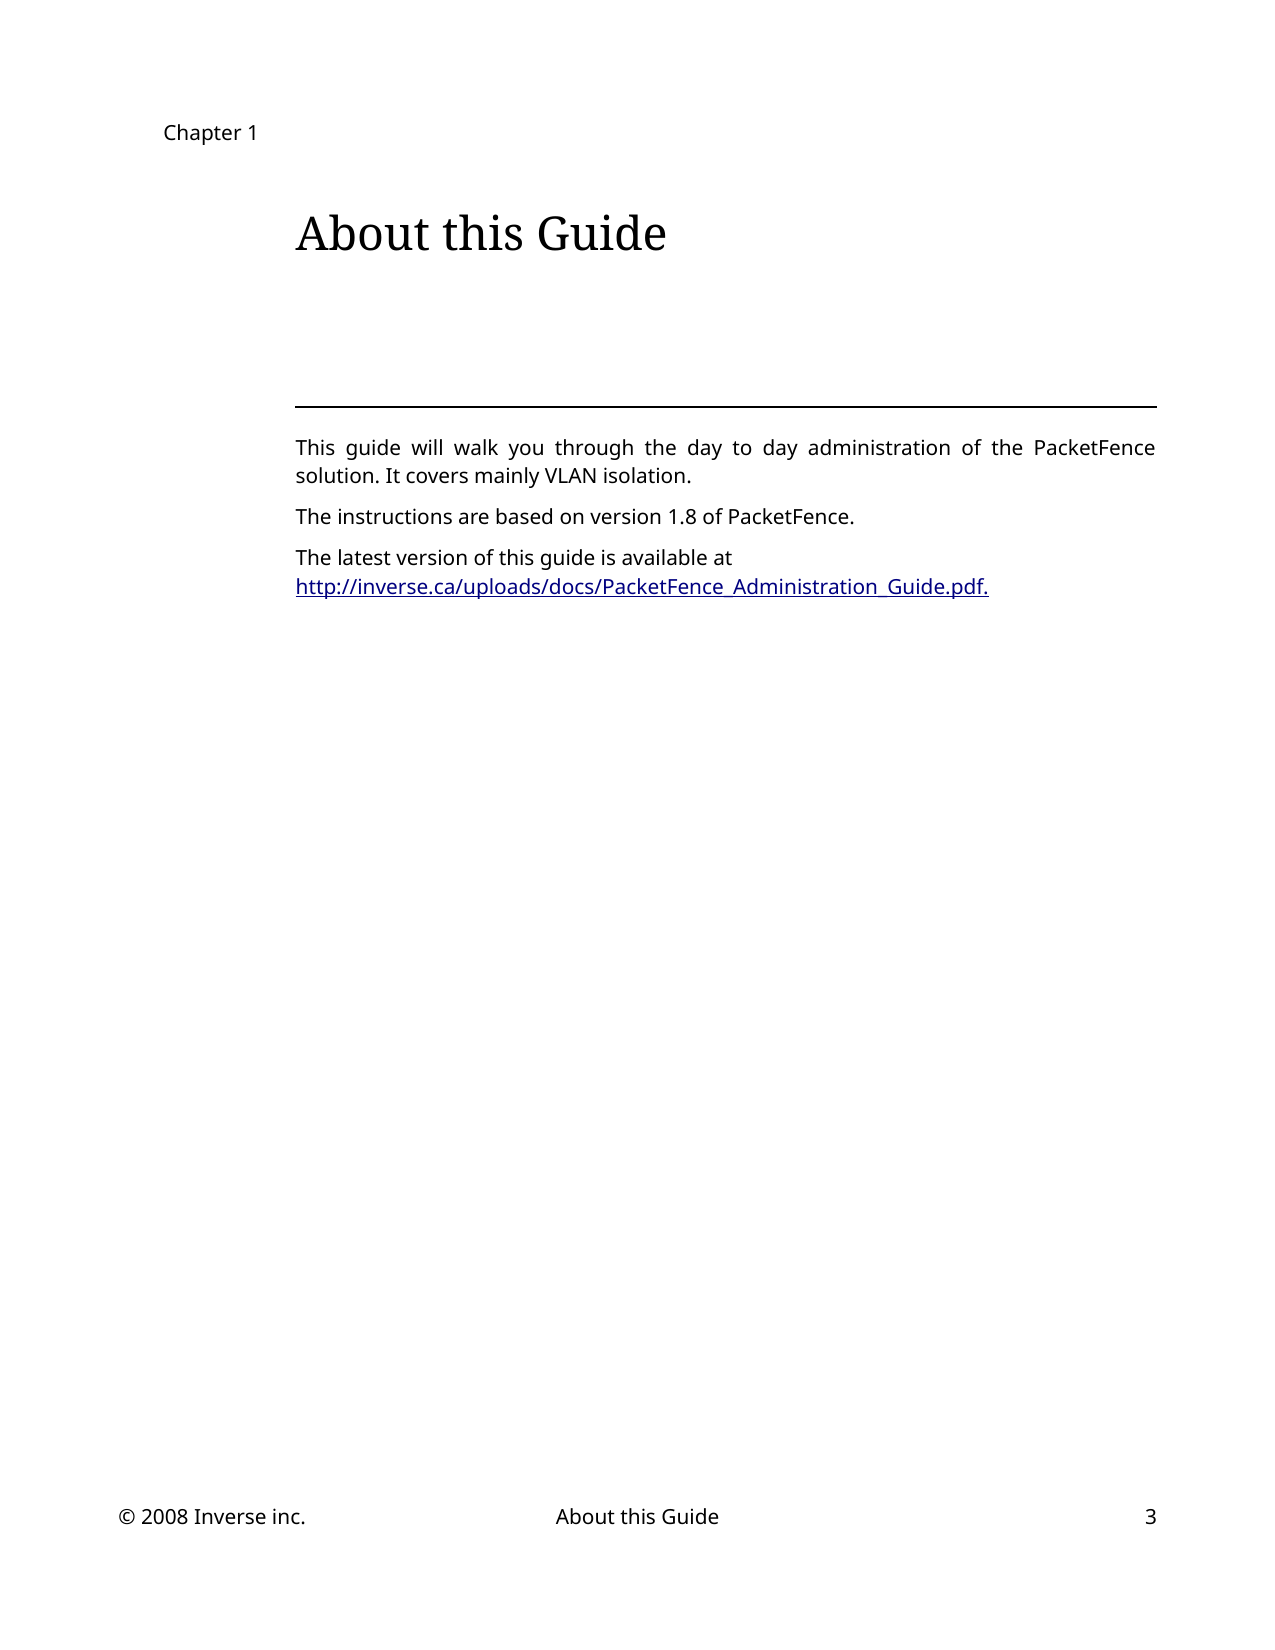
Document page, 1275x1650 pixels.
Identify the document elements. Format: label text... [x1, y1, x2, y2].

subtitle About this Guide [295, 201, 1157, 406]
text The latest version of this guide is available at http://inverse.ca/uploads/docs/PacketFence_Administration_Guide.pdf. [295, 543, 1157, 600]
text The instructions are based on version 1.8 of PacketFence. [295, 502, 1157, 531]
text This guide will walk you through the day to day administration of the PacketFence solution. It covers mainly VLAN isolation. [295, 433, 1157, 490]
